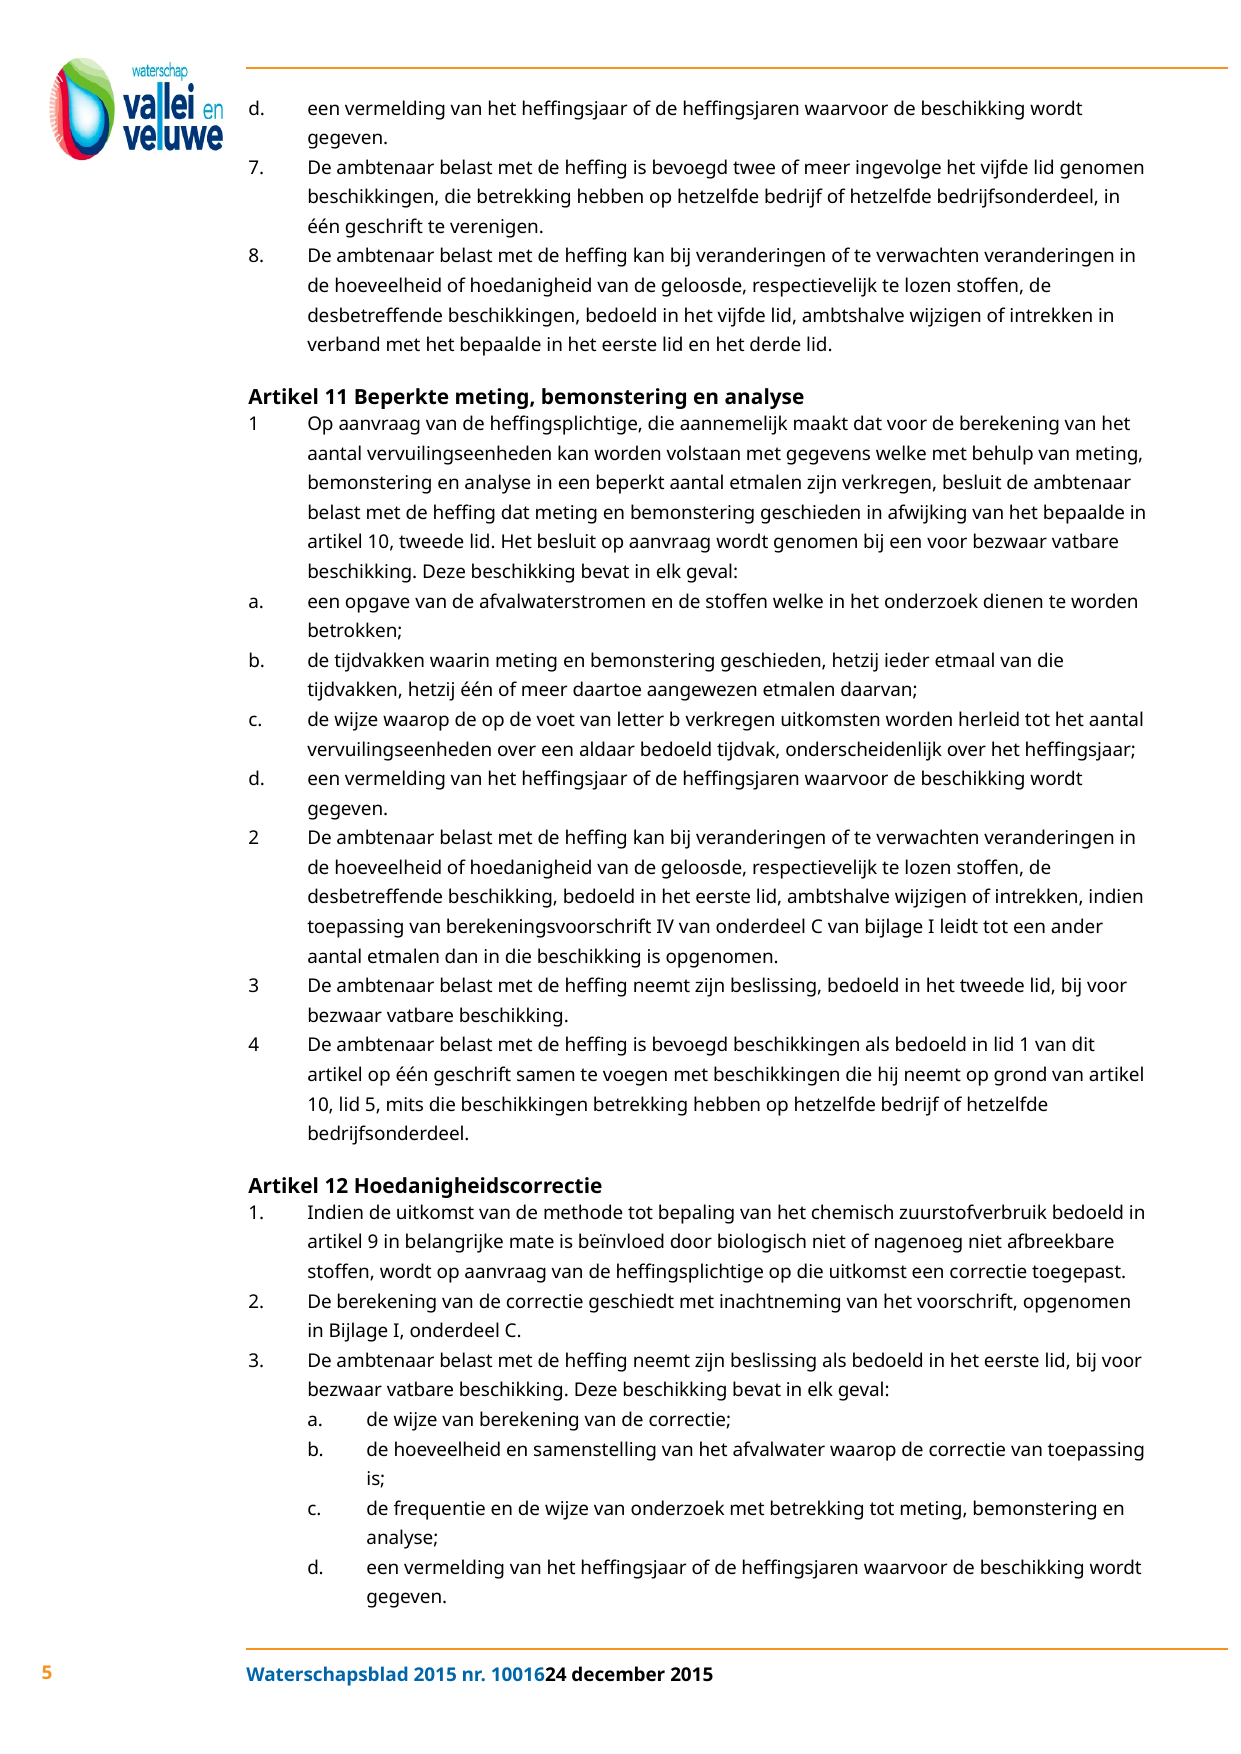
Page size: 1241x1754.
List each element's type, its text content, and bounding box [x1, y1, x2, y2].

list een vermelding van het heffingsjaar of de heffingsjaren waarvoor de beschikking wordt gegeven. [248, 765, 1152, 821]
text Artikel 12 Hoedanigheidscorrectie [248, 1171, 1152, 1199]
list de wijze waarop de op de voet van letter b verkregen uitkomsten worden herleid tot het aantal vervuilingseenheden over een aldaar bedoeld tijdvak, onderscheidenlijk over het heffingsjaar; [248, 706, 1152, 761]
list De ambtenaar belast met de heffing kan bij veranderingen of te verwachten veranderingen in de hoeveelheid of hoedanigheid van de geloosde, respectievelijk te lozen stoffen, de desbetreffende beschikking, bedoeld in het eerste lid, ambtshalve wijzigen of intrekken, indien toepassing van berekeningsvoorschrift IV van onderdeel C van bijlage I leidt tot een ander aantal etmalen dan in die beschikking is opgenomen. [248, 824, 1152, 968]
list Op aanvraag van de heffingsplichtige, die aannemelijk maakt dat voor de berekening van het aantal vervuilingseenheden kan worden volstaan met gegevens welke met behulp van meting, bemonstering en analyse in een beperkt aantal etmalen zijn verkregen, besluit de ambtenaar belast met de heffing dat meting en bemonstering geschieden in afwijking van het bepaalde in artikel 10, tweede lid. Het besluit op aanvraag wordt genomen bij een voor bezwaar vatbare beschikking. Deze beschikking bevat in elk geval: [248, 410, 1152, 584]
list een vermelding van het heffingsjaar of de heffingsjaren waarvoor de beschikking wordt gegeven. [248, 95, 1152, 150]
list de frequentie en de wijze van onderzoek met betrekking tot meting, bemonstering en analyse; [307, 1495, 1152, 1550]
list De ambtenaar belast met de heffing is bevoegd twee of meer ingevolge het vijfde lid genomen beschikkingen, die betrekking hebben op hetzelfde bedrijf of hetzelfde bedrijfsonderdeel, in één geschrift te verenigen. [248, 154, 1152, 239]
list de tijdvakken waarin meting en bemonstering geschieden, hetzij ieder etmaal van die tijdvakken, hetzij één of meer daartoe aangewezen etmalen daarvan; [248, 647, 1152, 702]
text Artikel 11 Beperkte meting, bemonstering en analyse [248, 382, 1152, 410]
picture [41, 47, 231, 172]
list een opgave van de afvalwaterstromen en de stoffen welke in het onderzoek dienen te worden betrokken; [248, 588, 1152, 643]
list de hoeveelheid en samenstelling van het afvalwater waarop de correctie van toepassing is; [307, 1436, 1152, 1491]
list De ambtenaar belast met de heffing kan bij veranderingen of te verwachten veranderingen in de hoeveelheid of hoedanigheid van de geloosde, respectievelijk te lozen stoffen, de desbetreffende beschikkingen, bedoeld in het vijfde lid, ambtshalve wijzigen of intrekken in verband met het bepaalde in het eerste lid en het derde lid. [248, 243, 1152, 357]
list de wijze van berekening van de correctie; [307, 1406, 1152, 1432]
list De ambtenaar belast met de heffing neemt zijn beslissing, bedoeld in het tweede lid, bij voor bezwaar vatbare beschikking. [248, 972, 1152, 1028]
list De ambtenaar belast met de heffing is bevoegd beschikkingen als bedoeld in lid 1 van dit artikel op één geschrift samen te voegen met beschikkingen die hij neemt op grond van artikel 10, lid 5, mits die beschikkingen betrekking hebben op hetzelfde bedrijf of hetzelfde bedrijfsonderdeel. [248, 1032, 1152, 1146]
list een vermelding van het heffingsjaar of de heffingsjaren waarvoor de beschikking wordt gegeven. [307, 1554, 1152, 1609]
list De ambtenaar belast met de heffing neemt zijn beslissing als bedoeld in het eerste lid, bij voor bezwaar vatbare beschikking. Deze beschikking bevat in elk geval: [248, 1347, 1152, 1402]
list De berekening van de correctie geschiedt met inachtneming van het voorschrift, opgenomen in Bijlage I, onderdeel C. [248, 1288, 1152, 1343]
list Indien de uitkomst van de methode tot bepaling van het chemisch zuurstofverbruik bedoeld in artikel 9 in belangrijke mate is beïnvloed door biologisch niet of nagenoeg niet afbreekbare stoffen, wordt op aanvraag van de heffingsplichtige op die uitkomst een correctie toegepast. [248, 1199, 1152, 1284]
